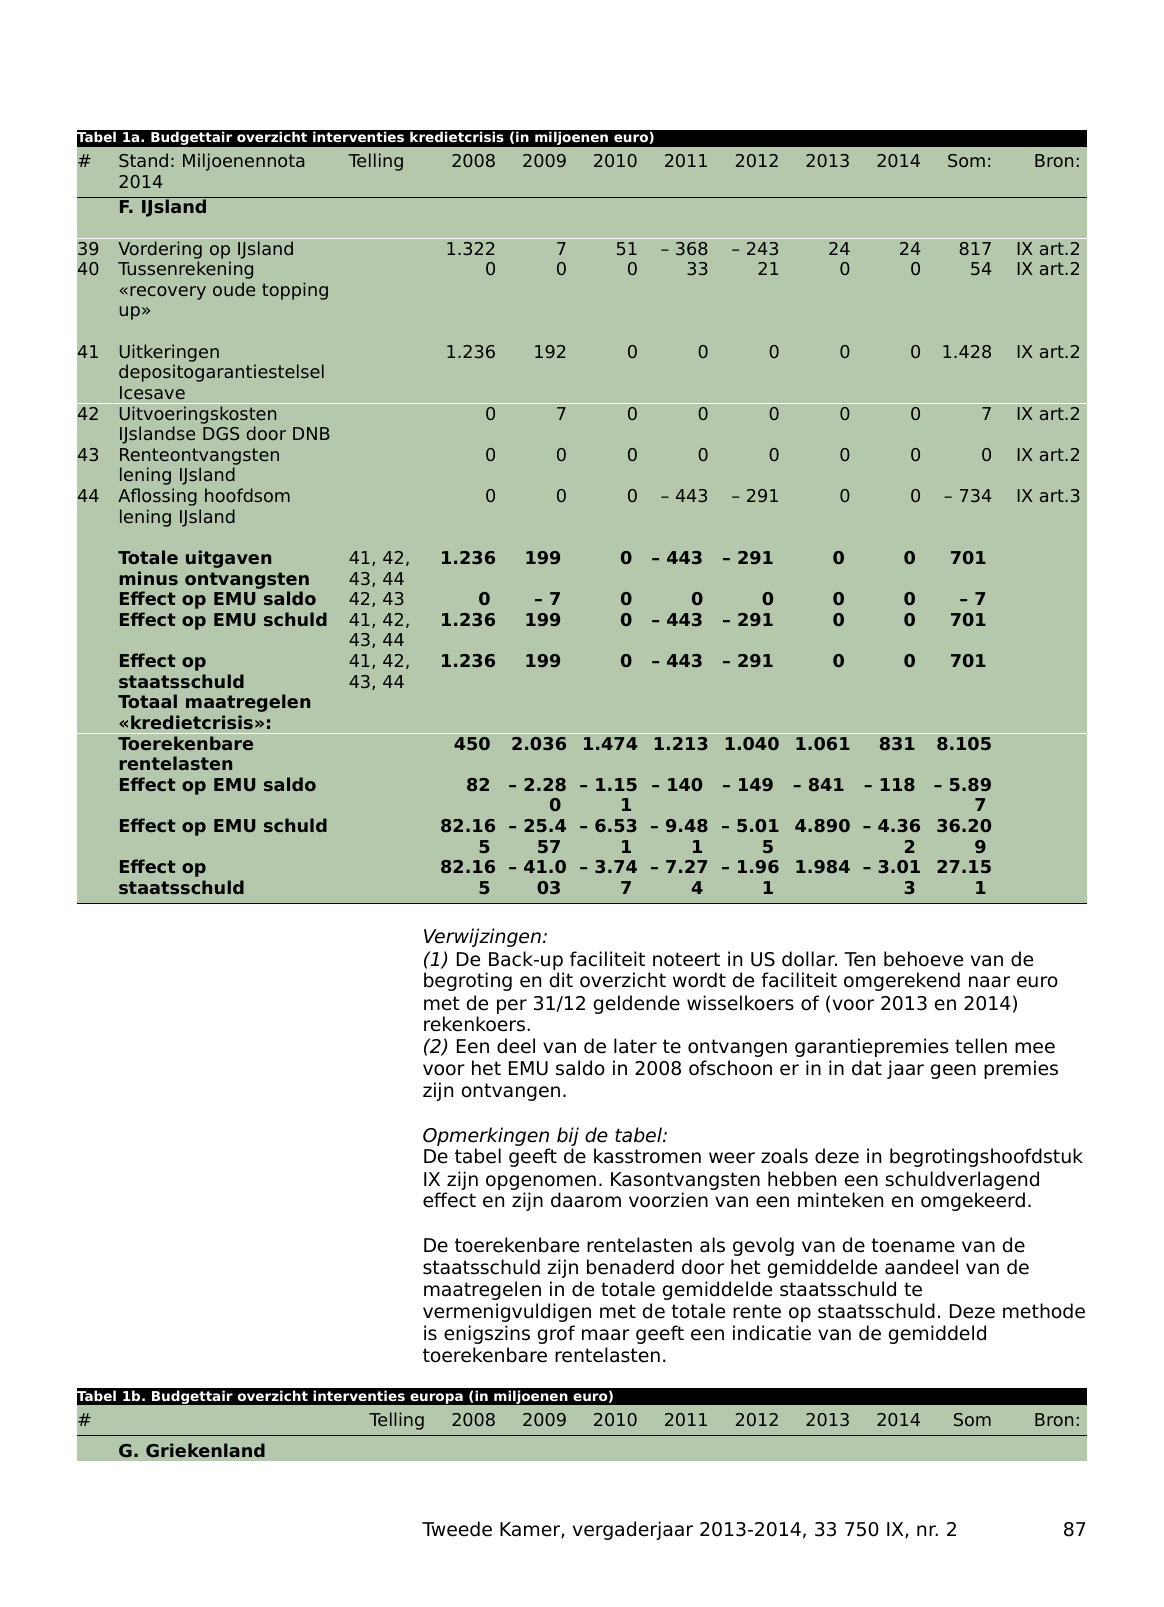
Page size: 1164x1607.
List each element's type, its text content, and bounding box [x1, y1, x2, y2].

table_cell 0 [431, 259, 502, 321]
table_cell 0 [431, 589, 502, 610]
table_cell Som: [927, 147, 998, 197]
table_cell – 149 [715, 775, 785, 816]
table_cell – 6.531 [573, 816, 644, 857]
table_cell Toerekenbare rentelasten [112, 734, 342, 775]
table_cell [502, 198, 573, 218]
table_cell Uitkeringen depositogarantiestelsel Icesave [112, 342, 342, 403]
table_cell [998, 610, 1087, 651]
table_cell Bron: [998, 1405, 1087, 1435]
table_cell [573, 218, 644, 238]
table_cell IX art.2 [998, 239, 1087, 259]
table_cell 0 [785, 404, 856, 445]
table_cell 24 [856, 239, 927, 259]
table_cell 2010 [573, 147, 644, 197]
table_cell [112, 527, 342, 548]
table_cell [998, 692, 1087, 733]
table_cell 0 [573, 548, 644, 589]
table_cell – 118 [856, 775, 927, 816]
table_cell [998, 857, 1087, 903]
table_cell – 3.747 [573, 857, 644, 903]
text De toerekenbare rentelasten als gevolg van de toename van de staatsschuld zijn benaderd door het gemiddelde aandeel van de maatregelen in de totale gemiddelde staatsschuld te vermenigvuldigen met de totale rente op staatsschuld. Deze methode is enigszins grof maar geeft een indicatie van de gemiddeld toerekenbare rentelasten. [422, 1234, 1087, 1366]
table_cell 450 [431, 734, 502, 775]
table_cell 42 [77, 404, 112, 445]
table_cell 1.236 [431, 651, 502, 692]
table_cell – 443 [644, 610, 714, 651]
table_cell 0 [431, 445, 502, 486]
table_cell 2011 [644, 147, 714, 197]
table_cell 701 [927, 548, 998, 589]
table_header Tabel 1a. Budgettair overzicht interventies kredietcrisis (in miljoenen euro) [77, 130, 1087, 146]
table_cell 0 [431, 404, 502, 445]
table_cell – 7 [927, 589, 998, 610]
table_cell [77, 218, 112, 238]
table_cell [343, 527, 431, 548]
table_cell Telling [343, 1405, 431, 1435]
table_cell 2009 [502, 147, 573, 197]
table_cell 2.036 [502, 734, 573, 775]
table_cell 1.236 [431, 610, 502, 651]
table_cell [77, 610, 112, 651]
table_cell [77, 651, 112, 692]
table_cell Telling [343, 147, 431, 197]
text (2) Een deel van de later te ontvangen garantiepremies tellen mee voor het EMU saldo in 2008 ofschoon er in in dat jaar geen premies zijn ontvangen. [422, 1036, 1087, 1102]
table_cell [502, 321, 573, 342]
table_cell [927, 692, 998, 733]
table_cell – 291 [715, 486, 785, 527]
table_cell 1.474 [573, 734, 644, 775]
table_cell 2012 [715, 147, 785, 197]
table_cell 0 [785, 342, 856, 403]
table_cell 1.322 [431, 239, 502, 259]
table_cell 0 [502, 486, 573, 527]
table_cell Bron: [998, 147, 1087, 197]
table_cell 0 [573, 404, 644, 445]
table_cell – 443 [644, 548, 714, 589]
table_cell 41 [77, 342, 112, 403]
table_cell [785, 692, 856, 733]
table_cell 0 [502, 259, 573, 321]
table_cell – 7.274 [644, 857, 714, 903]
table_cell [998, 589, 1087, 610]
table_cell 24 [785, 239, 856, 259]
table_cell [573, 321, 644, 342]
table_cell 1.984 [785, 857, 856, 903]
table_cell 0 [856, 486, 927, 527]
table_cell 1.061 [785, 734, 856, 775]
table_cell 0 [856, 610, 927, 651]
table_cell 0 [715, 589, 785, 610]
table_cell – 5.015 [715, 816, 785, 857]
table_cell [77, 321, 112, 342]
table_cell 0 [573, 589, 644, 610]
table_cell [431, 527, 502, 548]
table_cell 199 [502, 548, 573, 589]
table_cell 54 [927, 259, 998, 321]
table_cell [573, 1436, 644, 1461]
table_cell [998, 321, 1087, 342]
table_cell 82 [431, 775, 502, 816]
table_cell Effect op EMU schuld [112, 610, 342, 651]
table_cell 199 [502, 610, 573, 651]
table_cell 2012 [715, 1405, 785, 1435]
table_cell [715, 527, 785, 548]
table_cell 199 [502, 651, 573, 692]
table_cell Tussenrekening «recovery oude topping up» [112, 259, 342, 321]
table_cell [77, 198, 112, 218]
table_cell [502, 1436, 573, 1461]
table_cell 2008 [431, 147, 502, 197]
table_cell – 9.481 [644, 816, 714, 857]
table_cell 701 [927, 610, 998, 651]
table_cell [785, 198, 856, 218]
table_cell [343, 445, 431, 486]
table_cell Effect op staatsschuld [112, 651, 342, 692]
table_cell [715, 218, 785, 238]
table_cell IX art.3 [998, 486, 1087, 527]
table_cell [856, 1436, 927, 1461]
table_cell [715, 198, 785, 218]
table_cell [998, 218, 1087, 238]
table_cell [343, 321, 431, 342]
table_cell [644, 321, 714, 342]
table_cell Stand: Miljoenennota 2014 [112, 147, 342, 197]
table_cell – 7 [502, 589, 573, 610]
table_cell [77, 816, 112, 857]
table_cell 0 [856, 589, 927, 610]
table_cell [644, 218, 714, 238]
table_cell – 243 [715, 239, 785, 259]
table_cell [343, 218, 431, 238]
table_cell [998, 816, 1087, 857]
table_cell 2013 [785, 1405, 856, 1435]
table_cell 0 [644, 404, 714, 445]
table_cell [431, 1436, 502, 1461]
table_cell 44 [77, 486, 112, 527]
table_cell 0 [785, 651, 856, 692]
table_cell 2009 [502, 1405, 573, 1435]
table_cell – 5.897 [927, 775, 998, 816]
table_cell [431, 198, 502, 218]
table_cell IX art.2 [998, 342, 1087, 403]
table_cell – 841 [785, 775, 856, 816]
table_cell 33 [644, 259, 714, 321]
table_header Tabel 1b. Budgettair overzicht interventies europa (in miljoenen euro) [77, 1388, 1087, 1404]
table_cell [927, 321, 998, 342]
table_cell G. Griekenland [112, 1436, 342, 1461]
table_cell [502, 527, 573, 548]
table_cell IX art.2 [998, 259, 1087, 321]
table_cell 701 [927, 651, 998, 692]
table_cell [644, 198, 714, 218]
table_cell – 2.280 [502, 775, 573, 816]
text De tabel geeft de kasstromen weer zoals deze in begrotingshoofdstuk IX zijn opgenomen. Kasontvangsten hebben een schuldverlagend effect en zijn daarom voorzien van een minteken en omgekeerd. [422, 1146, 1087, 1212]
table_cell 0 [785, 548, 856, 589]
table_cell [343, 857, 431, 903]
table_cell [573, 692, 644, 733]
table_cell 27.151 [927, 857, 998, 903]
table_cell 40 [77, 259, 112, 321]
table_cell [998, 198, 1087, 218]
table_cell – 25.457 [502, 816, 573, 857]
table_cell [927, 1436, 998, 1461]
table_cell – 291 [715, 610, 785, 651]
table_cell [715, 692, 785, 733]
table_cell Totale uitgaven minus ontvangsten [112, 548, 342, 589]
table_cell – 443 [644, 651, 714, 692]
table_cell 0 [644, 445, 714, 486]
table_cell 7 [927, 404, 998, 445]
table_cell [998, 734, 1087, 775]
table_cell 0 [644, 342, 714, 403]
table_cell [856, 218, 927, 238]
table_cell IX art.2 [998, 404, 1087, 445]
table_cell [77, 548, 112, 589]
table_cell 0 [856, 445, 927, 486]
table_cell 0 [573, 610, 644, 651]
table_cell 817 [927, 239, 998, 259]
table_cell [112, 218, 342, 238]
table_cell 41, 42, 43, 44 [343, 651, 431, 692]
table_cell [715, 1436, 785, 1461]
table_cell [343, 734, 431, 775]
table_cell [644, 692, 714, 733]
table_cell – 368 [644, 239, 714, 259]
table_cell Effect op staatsschuld [112, 857, 342, 903]
table_cell [77, 692, 112, 733]
table_cell 0 [856, 651, 927, 692]
table_cell 0 [785, 259, 856, 321]
table_cell [77, 527, 112, 548]
table_cell – 291 [715, 548, 785, 589]
table_cell 0 [785, 589, 856, 610]
table_cell 2014 [856, 1405, 927, 1435]
table_cell [785, 321, 856, 342]
table_cell 2013 [785, 147, 856, 197]
table_cell [343, 342, 431, 403]
table_cell [77, 589, 112, 610]
text Opmerkingen bij de tabel: [422, 1124, 1087, 1146]
table_cell Effect op EMU saldo [112, 589, 342, 610]
table_cell [77, 734, 112, 775]
table_cell [998, 548, 1087, 589]
table_cell 82.165 [431, 857, 502, 903]
table_cell 42, 43 [343, 589, 431, 610]
table_cell [77, 857, 112, 903]
table_cell 0 [927, 445, 998, 486]
table_cell – 140 [644, 775, 714, 816]
table_cell [431, 218, 502, 238]
table_cell [502, 218, 573, 238]
table_cell [343, 816, 431, 857]
table_cell Vordering op IJsland [112, 239, 342, 259]
table_cell 831 [856, 734, 927, 775]
table_cell Effect op EMU schuld [112, 816, 342, 857]
table_cell IX art.2 [998, 445, 1087, 486]
table_cell – 1.151 [573, 775, 644, 816]
table_cell [343, 775, 431, 816]
table_cell [343, 1436, 431, 1461]
table_cell [644, 1436, 714, 1461]
table_cell Aflossing hoofdsom lening IJsland [112, 486, 342, 527]
table_cell [112, 321, 342, 342]
table_cell 0 [715, 445, 785, 486]
table_cell [112, 1405, 342, 1435]
table_cell [785, 1436, 856, 1461]
table_cell [431, 692, 502, 733]
table_cell [573, 198, 644, 218]
table_cell Effect op EMU saldo [112, 775, 342, 816]
table_cell [502, 692, 573, 733]
table_cell F. IJsland [112, 198, 342, 218]
table_cell [998, 1436, 1087, 1461]
table_cell 0 [785, 610, 856, 651]
table_cell 82.165 [431, 816, 502, 857]
table_cell 51 [573, 239, 644, 259]
text (1) De Back-up faciliteit noteert in US dollar. Ten behoeve van de begroting en dit overzicht wordt de faciliteit omgerekend naar euro met de per 31/12 geldende wisselkoers of (voor 2013 en 2014) rekenkoers. [422, 948, 1087, 1036]
table_cell [998, 527, 1087, 548]
table_cell 192 [502, 342, 573, 403]
table_cell 7 [502, 239, 573, 259]
table_cell 7 [502, 404, 573, 445]
table_cell 1.428 [927, 342, 998, 403]
table_cell – 3.013 [856, 857, 927, 903]
table_cell [343, 486, 431, 527]
table_cell Totaal maatregelen «kredietcrisis»: [112, 692, 342, 733]
table_cell 2011 [644, 1405, 714, 1435]
table_cell 1.236 [431, 342, 502, 403]
table_cell [431, 321, 502, 342]
table_cell – 734 [927, 486, 998, 527]
table_cell 0 [785, 445, 856, 486]
table_cell – 1.961 [715, 857, 785, 903]
table_cell [927, 218, 998, 238]
table_cell [77, 1436, 112, 1461]
table_cell 0 [573, 445, 644, 486]
table_cell 0 [573, 651, 644, 692]
table_cell 0 [431, 486, 502, 527]
table_cell [927, 198, 998, 218]
table_cell # [77, 1405, 112, 1435]
table_cell 0 [715, 404, 785, 445]
table_cell [343, 404, 431, 445]
table_cell 0 [856, 404, 927, 445]
table_cell 0 [502, 445, 573, 486]
table_cell 1.213 [644, 734, 714, 775]
table_cell [856, 692, 927, 733]
table_cell 0 [573, 342, 644, 403]
table_cell 0 [785, 486, 856, 527]
table_cell 0 [856, 259, 927, 321]
table_cell 0 [856, 342, 927, 403]
table_cell 21 [715, 259, 785, 321]
text Verwijzingen: [422, 926, 1087, 948]
table_cell [644, 527, 714, 548]
table_cell – 4.362 [856, 816, 927, 857]
table_cell [343, 259, 431, 321]
table_cell 2008 [431, 1405, 502, 1435]
table_cell 0 [715, 342, 785, 403]
table_cell [856, 198, 927, 218]
table_cell [343, 198, 431, 218]
table_cell # [77, 147, 112, 197]
table_cell 0 [644, 589, 714, 610]
table_cell Uitvoeringskosten IJslandse DGS door DNB [112, 404, 342, 445]
table_cell 4.890 [785, 816, 856, 857]
table_cell 39 [77, 239, 112, 259]
table_cell – 291 [715, 651, 785, 692]
table_cell [998, 775, 1087, 816]
table_cell [856, 321, 927, 342]
table_cell [77, 775, 112, 816]
table_cell 2014 [856, 147, 927, 197]
table_cell [785, 218, 856, 238]
table_cell [927, 527, 998, 548]
table_cell 0 [573, 259, 644, 321]
table_cell 1.040 [715, 734, 785, 775]
table_cell [715, 321, 785, 342]
table_cell [343, 692, 431, 733]
table_cell 41, 42, 43, 44 [343, 548, 431, 589]
table_cell [573, 527, 644, 548]
table_cell Som [927, 1405, 998, 1435]
table_cell 43 [77, 445, 112, 486]
table_cell Renteontvangsten lening IJsland [112, 445, 342, 486]
table_cell 1.236 [431, 548, 502, 589]
table_cell [785, 527, 856, 548]
table_cell 0 [856, 548, 927, 589]
table_cell 41, 42, 43, 44 [343, 610, 431, 651]
table_cell – 41.003 [502, 857, 573, 903]
table_cell 0 [573, 486, 644, 527]
table_cell 2010 [573, 1405, 644, 1435]
table_cell [856, 527, 927, 548]
table_cell 8.105 [927, 734, 998, 775]
table_cell 36.209 [927, 816, 998, 857]
table_cell – 443 [644, 486, 714, 527]
table_cell [343, 239, 431, 259]
table_cell [998, 651, 1087, 692]
